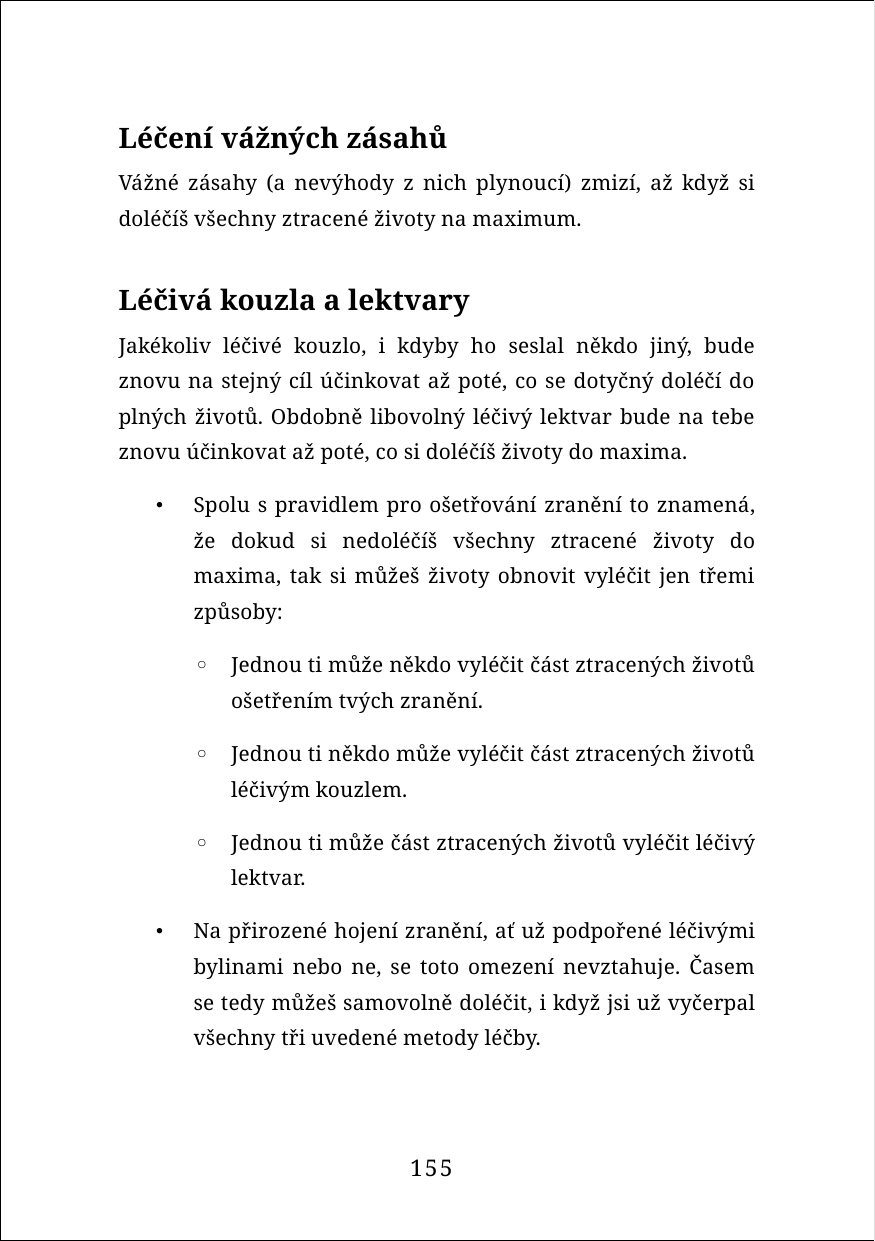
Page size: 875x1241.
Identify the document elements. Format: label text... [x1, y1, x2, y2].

text Jakékoliv léčivé kouzlo, i kdyby ho seslal někdo jiný, bude znovu na stejný cíl účinkovat až poté, co se dotyčný doléčí do plných životů. Obdobně libovolný léčivý lektvar bude na tebe znovu účinkovat až poté, co si doléčíš životy do maxima. [118, 331, 756, 466]
text Vážné zásahy (a nevýhody z nich plynoucí) zmizí, až když si doléčíš všechny ztracené životy na maximum. [118, 168, 756, 232]
list Jednou ti může část ztracených životů vyléčit léčivý lektvar. [193, 828, 756, 892]
list Jednou ti někdo může vyléčit část ztracených životů léčivým kouzlem. [193, 739, 756, 803]
subtitle Léčivá kouzla a lektvary [118, 281, 756, 319]
list Spolu s pravidlem pro ošetřování zranění to znamená, že dokud si nedoléčíš všechny ztracené životy do maxima, tak si můžeš životy obnovit vyléčit jen třemi způsoby: [156, 491, 756, 626]
list Na přirozené hojení zranění, ať už podpořené léčivými bylinami nebo ne, se toto omezení nevztahuje. Časem se tedy můžeš samovolně doléčit, i když jsi už vyčerpal všechny tři uvedené metody léčby. [156, 917, 756, 1052]
subtitle Léčení vážných zásahů [118, 118, 756, 157]
list Jednou ti může někdo vyléčit část ztracených životů ošetřením tvých zranění. [193, 650, 756, 714]
